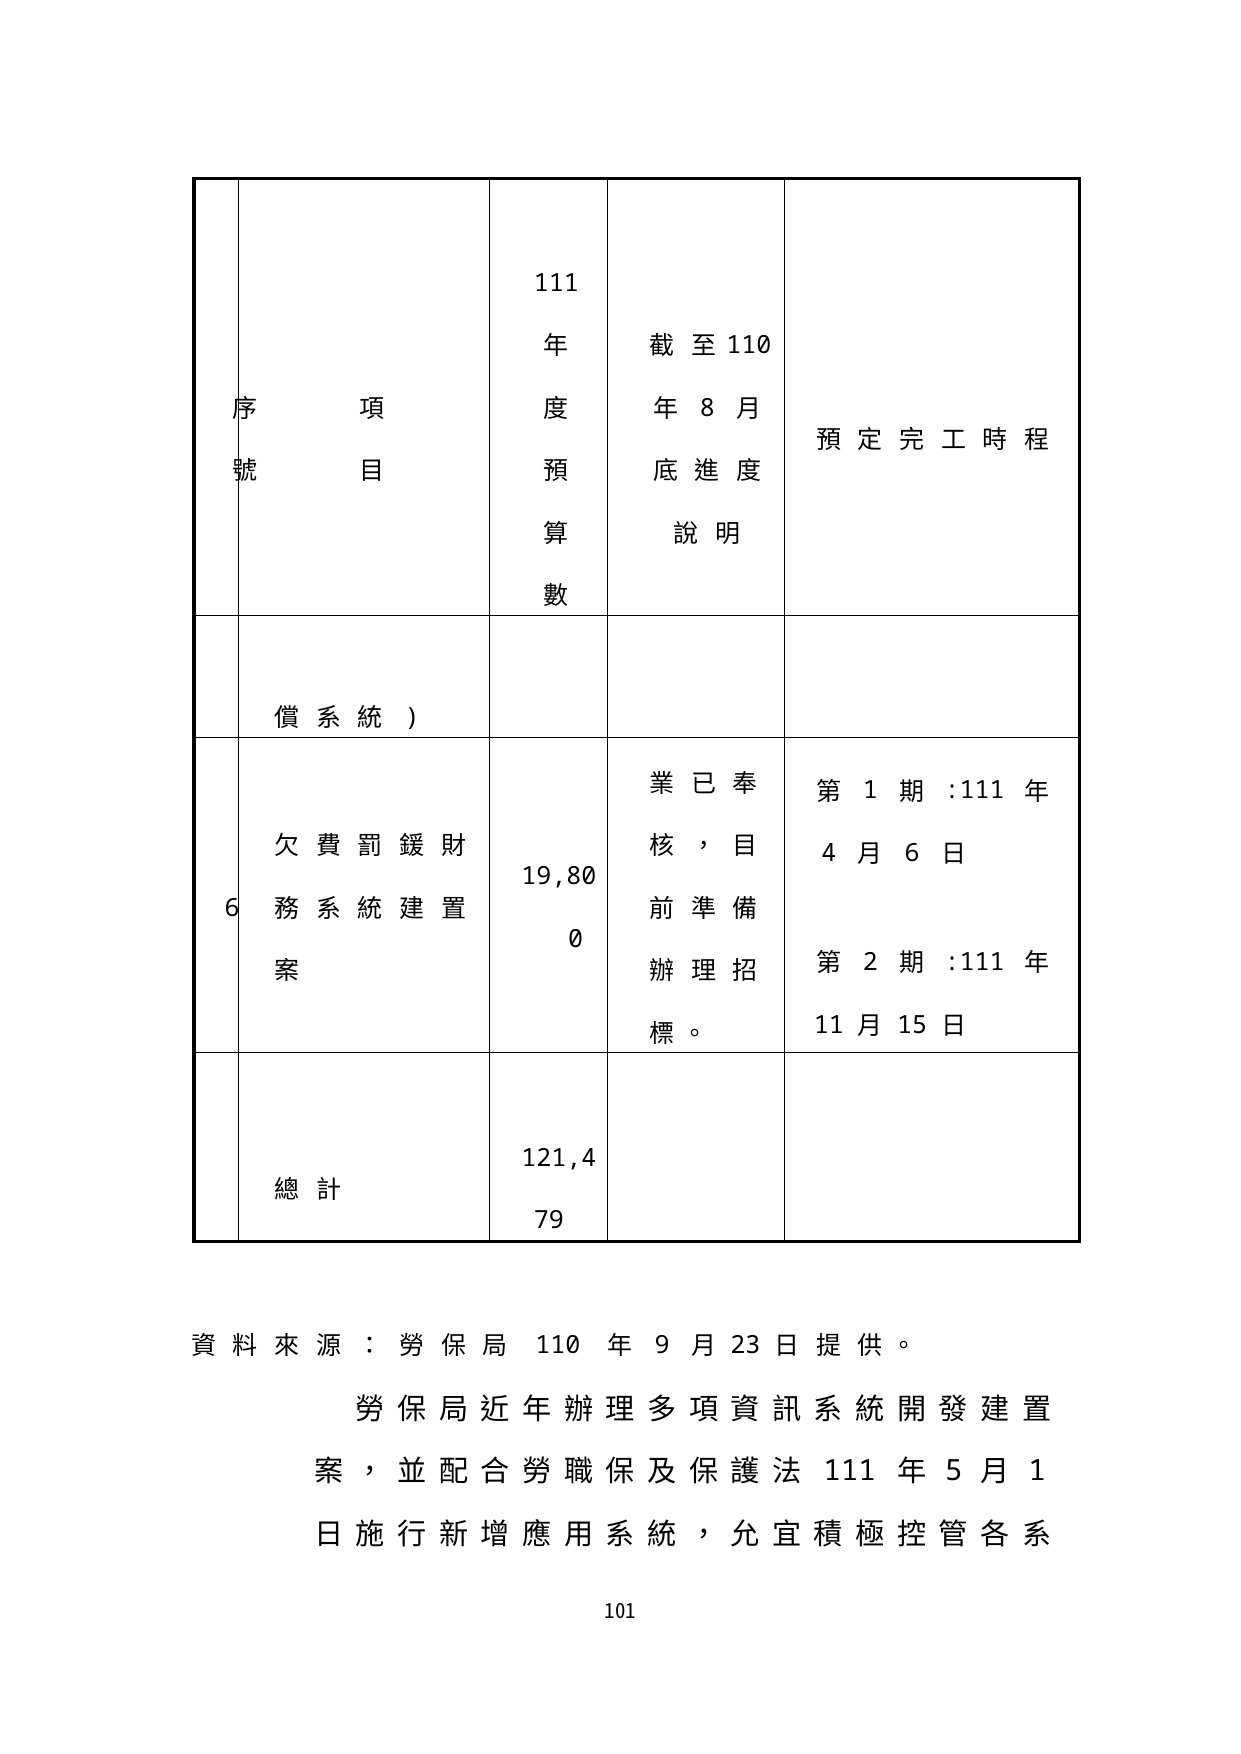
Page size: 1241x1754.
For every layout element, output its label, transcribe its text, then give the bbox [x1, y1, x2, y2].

table_cell 總計 [239, 1053, 489, 1240]
table_cell [608, 616, 784, 737]
table_header 截至110年8月底進度說明 [608, 180, 784, 615]
table_header 序號 [196, 180, 238, 615]
table_header 項 目 [239, 180, 489, 615]
table_cell 19,800 [490, 738, 607, 1052]
table_cell 欠費罰鍰財務系統建置案 [239, 738, 489, 1052]
table_cell [196, 616, 238, 737]
table_cell 第1期:111年4月6日 第2期:111年11月15日 [785, 738, 1078, 1052]
table_cell [785, 616, 1078, 737]
table_cell [785, 1053, 1078, 1240]
text 資料來源：勞保局110年9月23日提供。 [183, 1302, 1058, 1365]
text 勞保局近年辦理多項資訊系統開發建置案，並配合勞職保及保護法111年5月1日施行新增應用系統，允宜積極控管各系 [271, 1365, 1058, 1552]
table_cell [196, 1053, 238, 1240]
table_cell [608, 1053, 784, 1240]
table_header 預定完工時程 [785, 180, 1078, 615]
table_cell 6 [196, 738, 238, 1052]
table_cell [490, 616, 607, 737]
table_cell 121,479 [490, 1053, 607, 1240]
table_cell 償系統) [239, 616, 489, 737]
table_cell 業已奉核，目前準備辦理招標。 [608, 738, 784, 1052]
table_header 111年度預算數 [490, 180, 607, 615]
